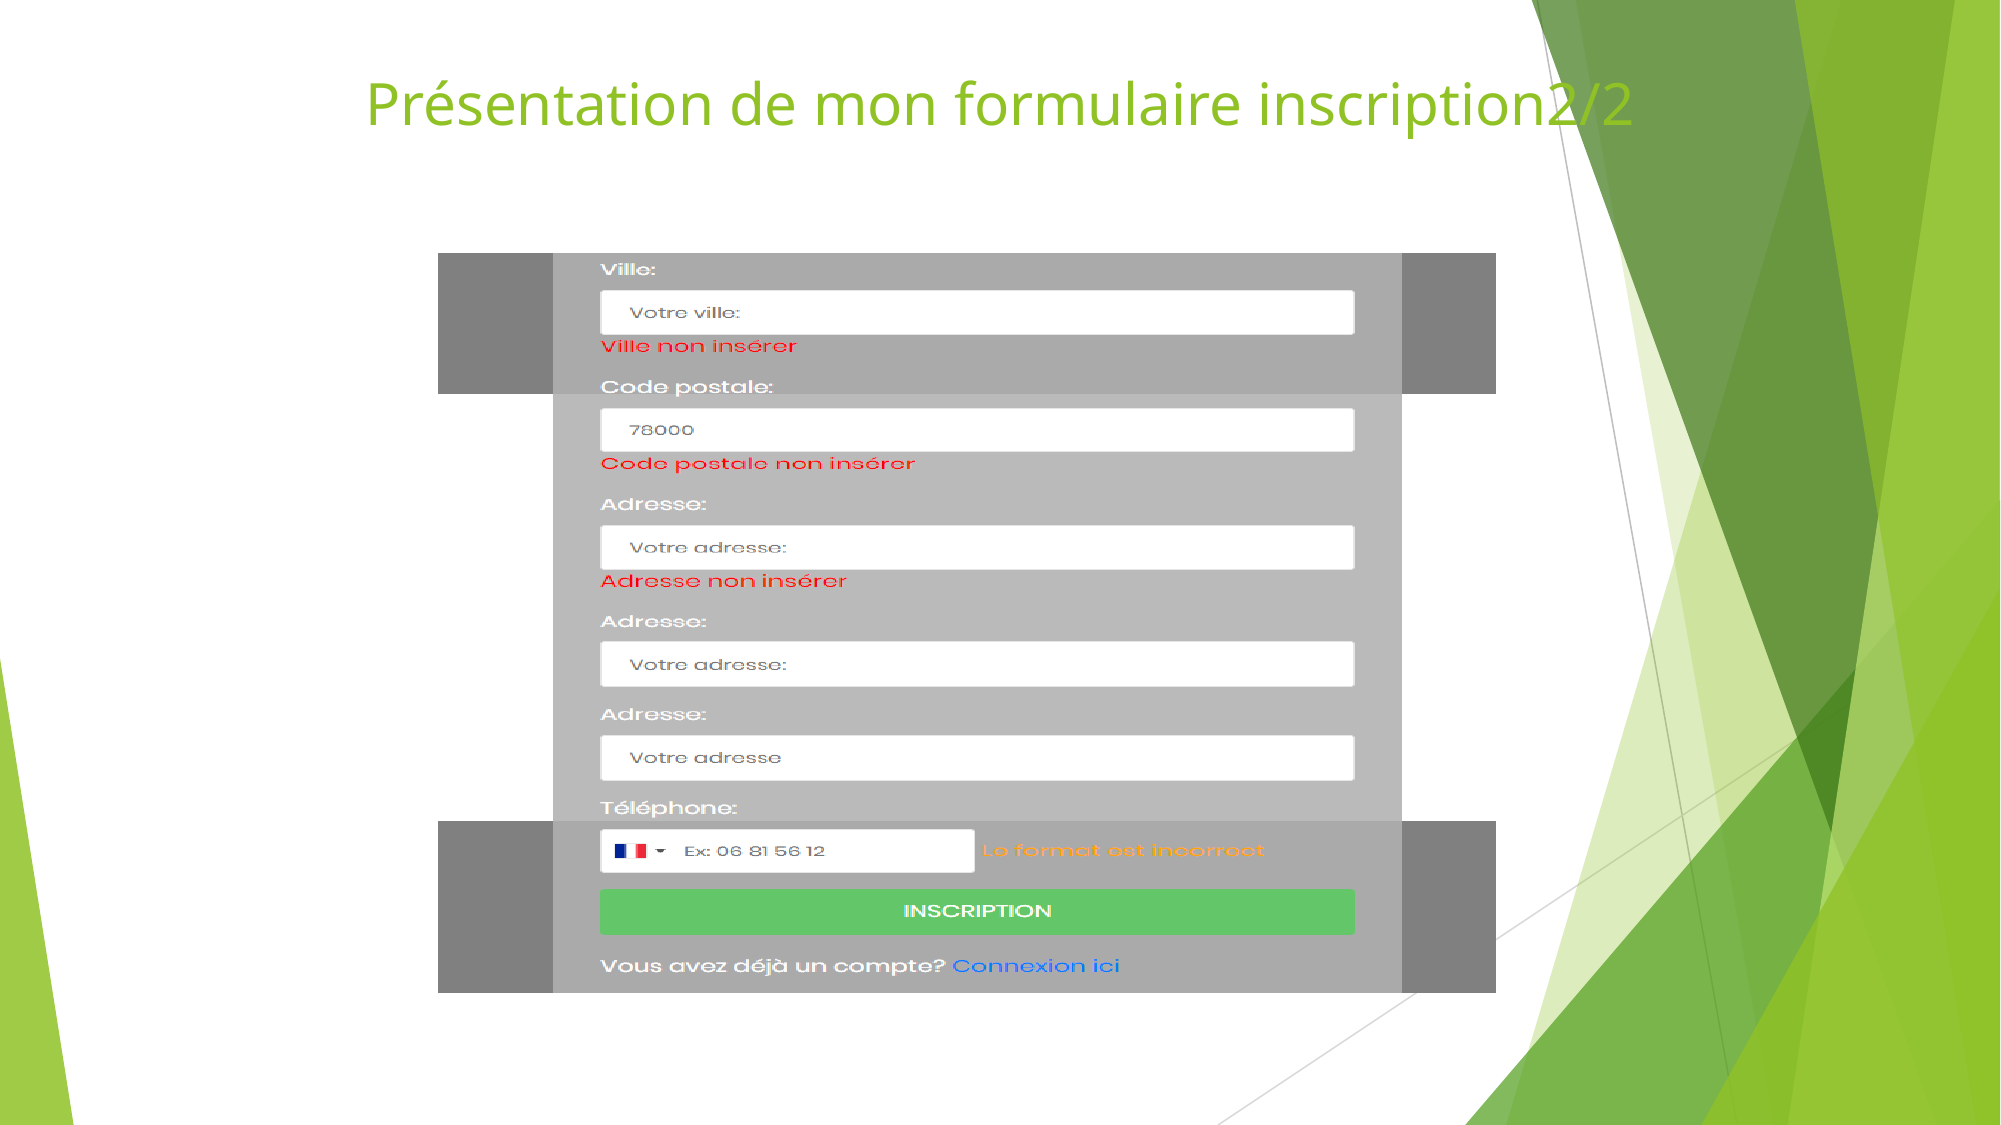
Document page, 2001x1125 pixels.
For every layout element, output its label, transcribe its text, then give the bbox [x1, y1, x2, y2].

picture [438, 253, 1496, 993]
title Présentation de mon formulaire inscription2/2 [137, 59, 1863, 179]
